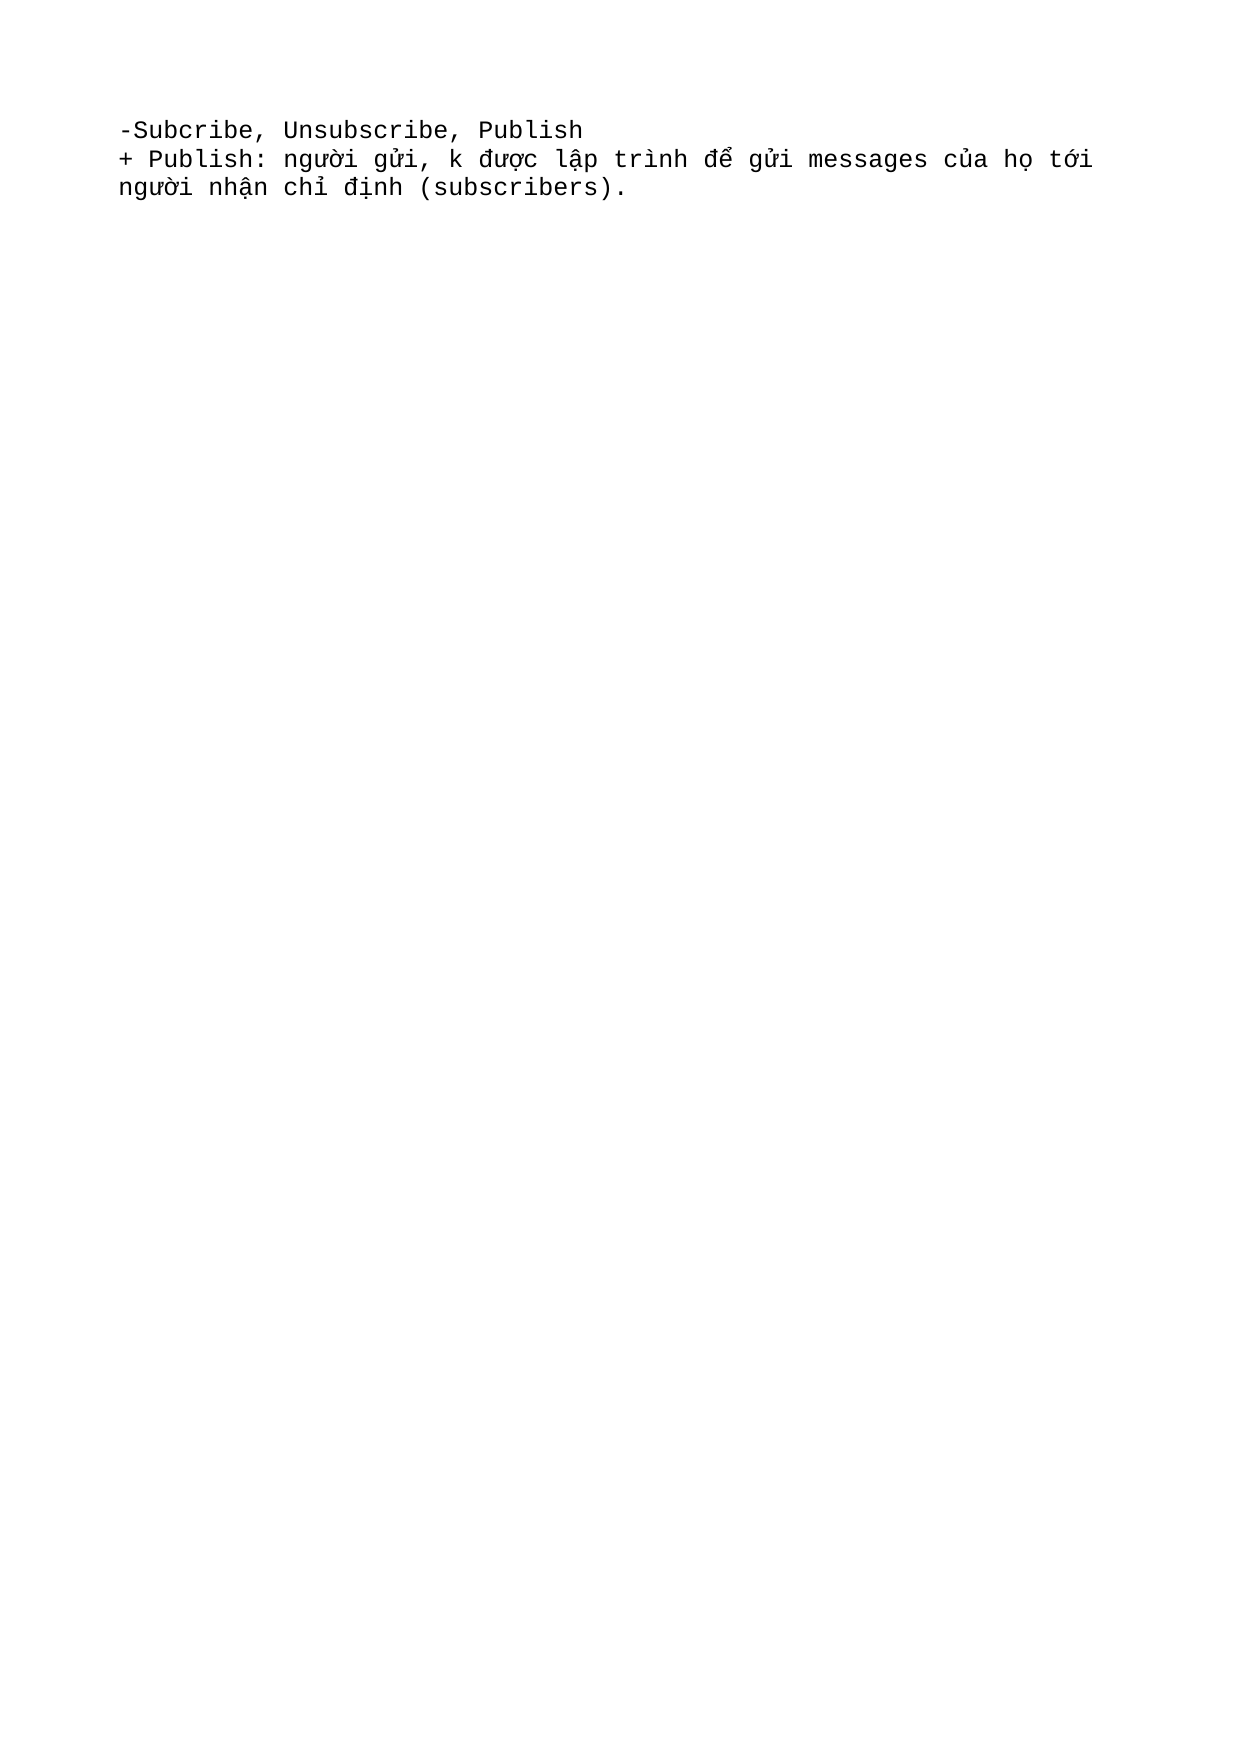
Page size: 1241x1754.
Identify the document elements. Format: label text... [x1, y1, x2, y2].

text + Publish: người gửi, k được lập trình để gửi messages của họ tới người nhận chỉ định (subscribers). [118, 146, 1122, 203]
text -Subcribe, Unsubscribe, Publish [118, 118, 1122, 146]
